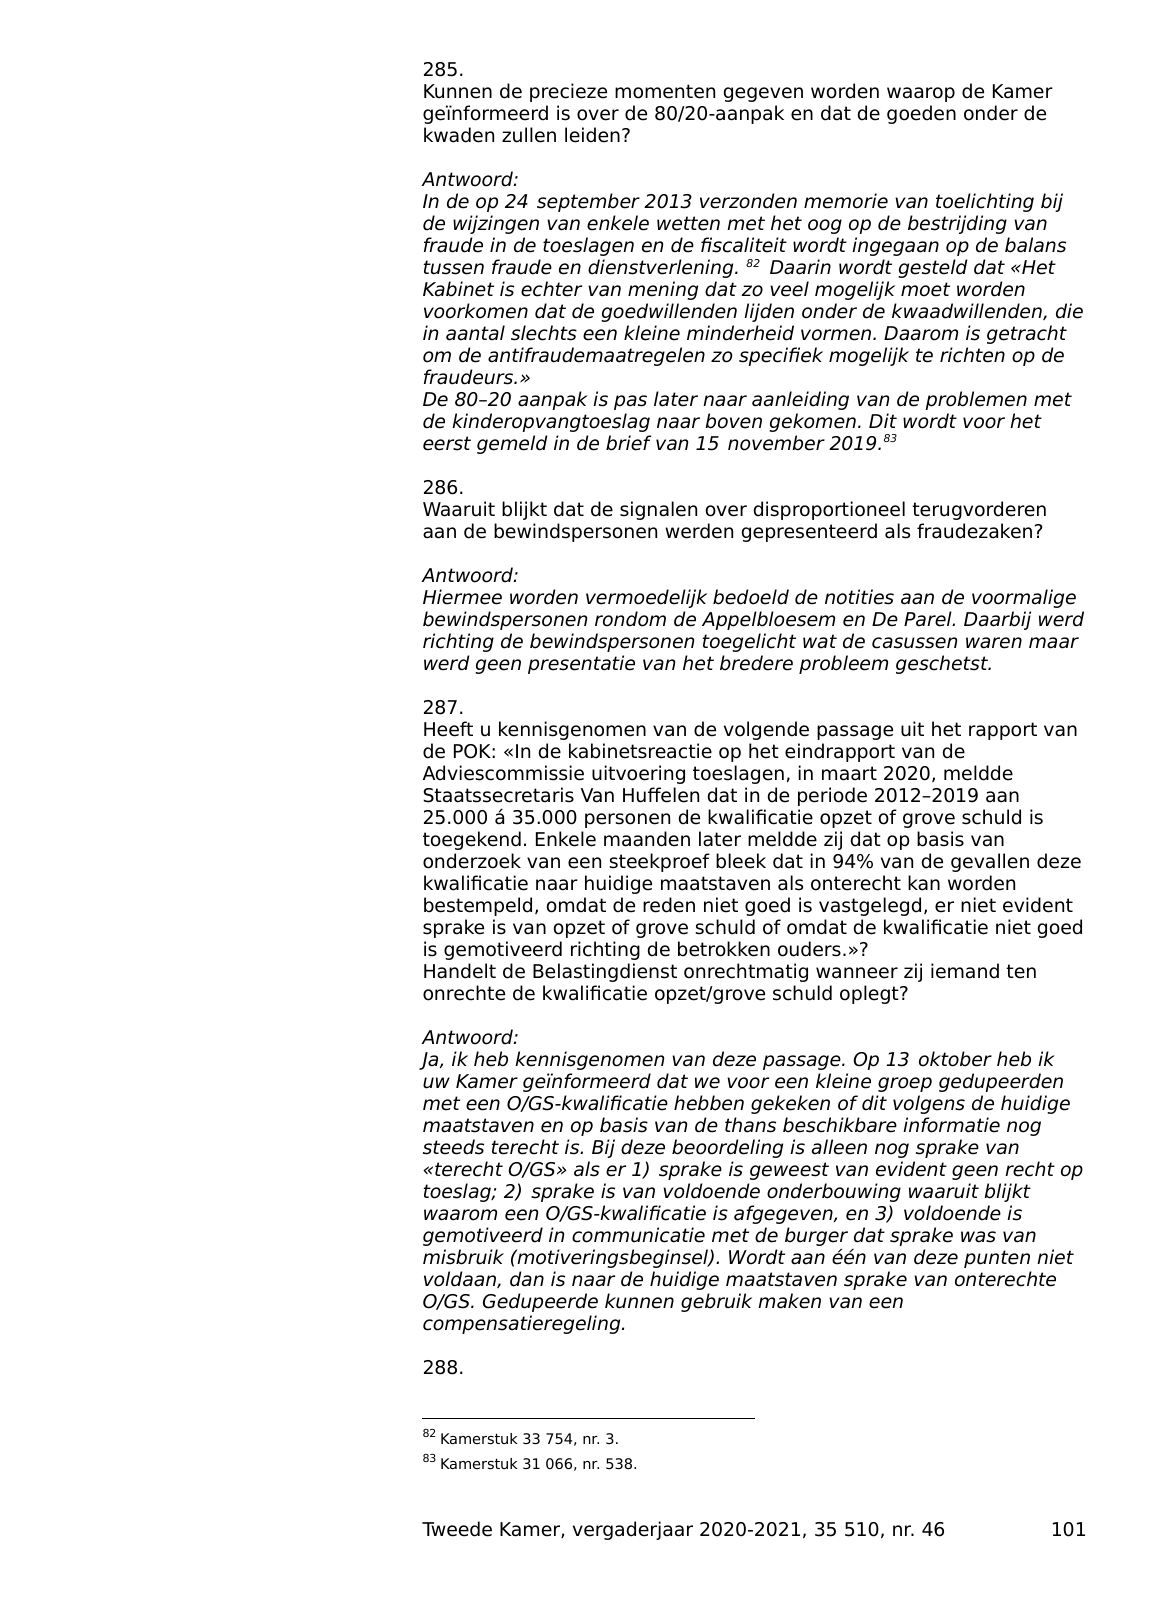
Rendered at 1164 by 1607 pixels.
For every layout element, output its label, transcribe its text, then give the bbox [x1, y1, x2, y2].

text 288. [422, 1357, 1087, 1379]
text 286. [422, 477, 1087, 499]
text 285. [422, 59, 1087, 81]
text Kamerstuk 31 066, nr. 538. [422, 1452, 1087, 1474]
text 287. [422, 697, 1087, 719]
text Antwoord: [422, 169, 1087, 191]
text Hiermee worden vermoedelijk bedoeld de notities aan de voormalige bewindspersonen rondom de Appelbloesem en De Parel. Daarbij werd richting de bewindspersonen toegelicht wat de casussen waren maar werd geen presentatie van het bredere probleem geschetst. [422, 587, 1087, 675]
text Heeft u kennisgenomen van de volgende passage uit het rapport van de POK: «In de kabinetsreactie op het eindrapport van de Adviescommissie uitvoering toeslagen, in maart 2020, meldde Staatssecretaris Van Huffelen dat in de periode 2012–2019 aan 25.000 á 35.000 personen de kwalificatie opzet of grove schuld is toegekend. Enkele maanden later meldde zij dat op basis van onderzoek van een steekproef bleek dat in 94% van de gevallen deze kwalificatie naar huidige maatstaven als onterecht kan worden bestempeld, omdat de reden niet goed is vastgelegd, er niet evident sprake is van opzet of grove schuld of omdat de kwalificatie niet goed is gemotiveerd richting de betrokken ouders.»? [422, 719, 1087, 961]
text Kunnen de precieze momenten gegeven worden waarop de Kamer geïnformeerd is over de 80/20-aanpak en dat de goeden onder de kwaden zullen leiden? [422, 81, 1087, 147]
text Handelt de Belastingdienst onrechtmatig wanneer zij iemand ten onrechte de kwalificatie opzet/grove schuld oplegt? [422, 961, 1087, 1005]
text Kamerstuk 33 754, nr. 3. [422, 1427, 1087, 1449]
text Ja, ik heb kennisgenomen van deze passage. Op 13 oktober heb ik uw Kamer geïnformeerd dat we voor een kleine groep gedupeerden met een O/GS-kwalificatie hebben gekeken of dit volgens de huidige maatstaven en op basis van de thans beschikbare informatie nog steeds terecht is. Bij deze beoordeling is alleen nog sprake van «terecht O/GS» als er 1) sprake is geweest van evident geen recht op toeslag; 2) sprake is van voldoende onderbouwing waaruit blijkt waarom een O/GS-kwalificatie is afgegeven, en 3) voldoende is gemotiveerd in communicatie met de burger dat sprake was van misbruik (motiveringsbeginsel). Wordt aan één van deze punten niet voldaan, dan is naar de huidige maatstaven sprake van onterechte O/GS. Gedupeerde kunnen gebruik maken van een compensatieregeling. [422, 1049, 1087, 1335]
text Waaruit blijkt dat de signalen over disproportioneel terugvorderen aan de bewindspersonen werden gepresenteerd als fraudezaken? [422, 499, 1087, 543]
text Antwoord: [422, 1027, 1087, 1049]
text Antwoord: [422, 565, 1087, 587]
text De 80–20 aanpak is pas later naar aanleiding van de problemen met de kinderopvangtoeslag naar boven gekomen. Dit wordt voor het eerst gemeld in de brief van 15 november 2019. [422, 389, 1087, 455]
text In de op 24 september 2013 verzonden memorie van toelichting bij de wijzingen van enkele wetten met het oog op de bestrijding van fraude in de toeslagen en de fiscaliteit wordt ingegaan op de balans tussen fraude en dienstverlening. Daarin wordt gesteld dat «Het Kabinet is echter van mening dat zo veel mogelijk moet worden voorkomen dat de goedwillenden lijden onder de kwaadwillenden, die in aantal slechts een kleine minderheid vormen. Daarom is getracht om de antifraudemaatregelen zo specifiek mogelijk te richten op de fraudeurs.» [422, 191, 1087, 389]
